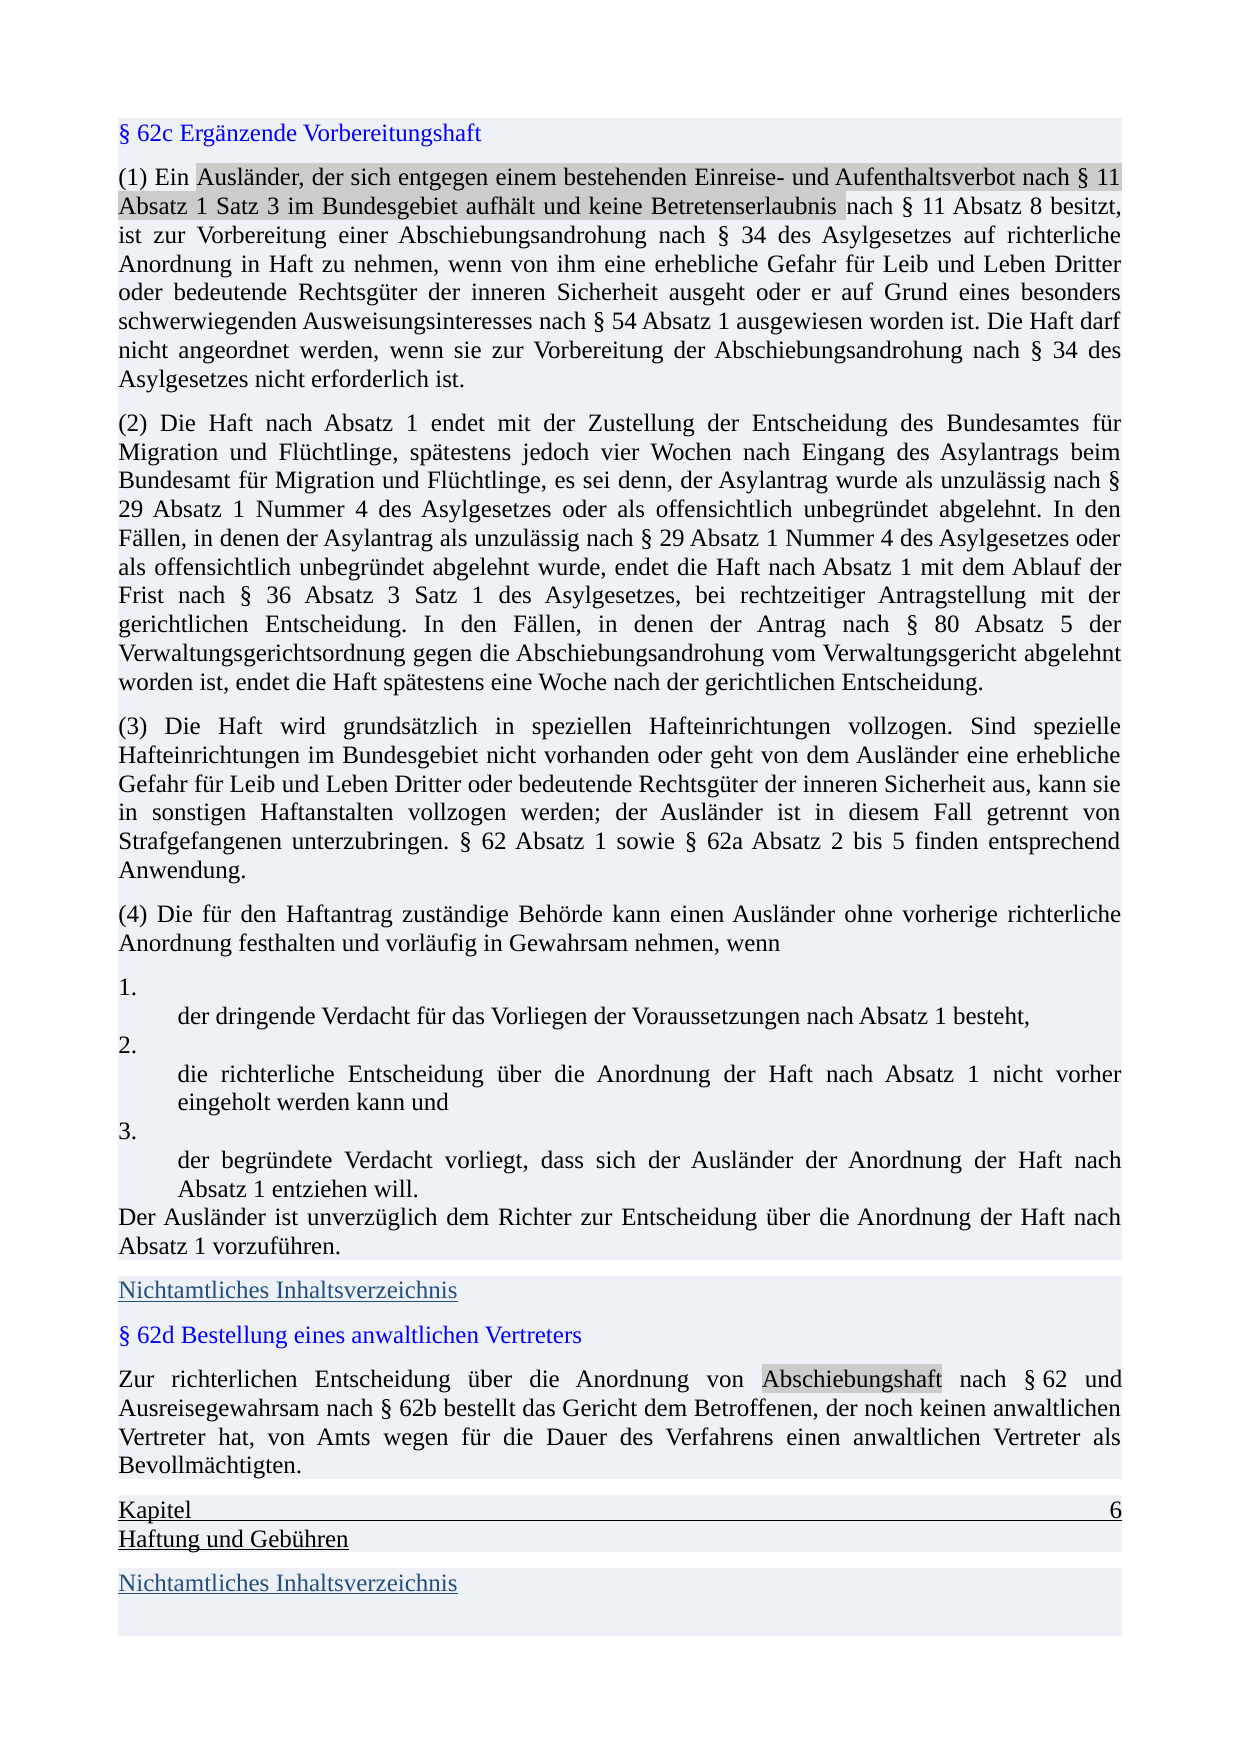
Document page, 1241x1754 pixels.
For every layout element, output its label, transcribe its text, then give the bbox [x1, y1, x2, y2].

text (1) Ein Ausländer, der sich entgegen einem bestehenden Einreise- und Aufenthaltsverbot nach § 11 Absatz 1 Satz 3 im Bundesgebiet aufhält und keine Betretenserlaubnis nach § 11 Absatz 8 besitzt, ist zur Vorbereitung einer Abschiebungsandrohung nach § 34 des Asylgesetzes auf richterliche Anordnung in Haft zu nehmen, wenn von ihm eine erhebliche Gefahr für Leib und Leben Dritter oder bedeutende Rechtsgüter der inneren Sicherheit ausgeht oder er auf Grund eines besonders schwerwiegenden Ausweisungsinteresses nach § 54 Absatz 1 ausgewiesen worden ist. Die Haft darf nicht angeordnet werden, wenn sie zur Vorbereitung der Abschiebungsandrohung nach § 34 des Asylgesetzes nicht erforderlich ist. [118, 162, 1122, 392]
text (3) Die Haft wird grundsätzlich in speziellen Hafteinrichtungen vollzogen. Sind spezielle Hafteinrichtungen im Bundesgebiet nicht vorhanden oder geht von dem Ausländer eine erhebliche Gefahr für Leib und Leben Dritter oder bedeutende Rechtsgüter der inneren Sicherheit aus, kann sie in sonstigen Haftanstalten vollzogen werden; der Ausländer ist in diesem Fall getrennt von Strafgefangenen unterzubringen. § 62 Absatz 1 sowie § 62a Absatz 2 bis 5 finden entsprechend Anwendung. [118, 711, 1122, 884]
subtitle § 62c Ergänzende Vorbereitungshaft [118, 118, 1122, 147]
text Nichtamtliches Inhaltsverzeichnis [118, 1276, 1122, 1304]
subtitle 2. [118, 1030, 1122, 1059]
list der begründete Verdacht vorliegt, dass sich der Ausländer der Anordnung der Haft nach Absatz 1 entziehen will. [177, 1145, 1122, 1202]
text (2) Die Haft nach Absatz 1 endet mit der Zustellung der Entscheidung des Bundesamtes für Migration und Flüchtlinge, spätestens jedoch vier Wochen nach Eingang des Asylantrags beim Bundesamt für Migration und Flüchtlinge, es sei denn, der Asylantrag wurde als unzulässig nach § 29 Absatz 1 Nummer 4 des Asylgesetzes oder als offensichtlich unbegründet abgelehnt. In den Fällen, in denen der Asylantrag als unzulässig nach § 29 Absatz 1 Nummer 4 des Asylgesetzes oder als offensichtlich unbegründet abgelehnt wurde, endet die Haft nach Absatz 1 mit dem Ablauf der Frist nach § 36 Absatz 3 Satz 1 des Asylgesetzes, bei rechtzeitiger Antragstellung mit der gerichtlichen Entscheidung. In den Fällen, in denen der Antrag nach § 80 Absatz 5 der Verwaltungsgerichtsordnung gegen die Abschiebungsandrohung vom Verwaltungsgericht abgelehnt worden ist, endet die Haft spätestens eine Woche nach der gerichtlichen Entscheidung. [118, 408, 1122, 696]
subtitle Haftung und Gebühren [118, 1521, 1122, 1552]
subtitle § 62d Bestellung eines anwaltlichen Vertreters [118, 1320, 1122, 1349]
list die richterliche Entscheidung über die Anordnung der Haft nach Absatz 1 nicht vorher eingeholt werden kann und [177, 1059, 1122, 1116]
subtitle 3. [118, 1116, 1122, 1145]
text Nichtamtliches Inhaltsverzeichnis [118, 1568, 1122, 1597]
list der dringende Verdacht für das Vorliegen der Voraussetzungen nach Absatz 1 besteht, [177, 1001, 1122, 1030]
subtitle Kapitel 6 [118, 1495, 1122, 1520]
text (4) Die für den Haftantrag zuständige Behörde kann einen Ausländer ohne vorherige richterliche Anordnung festhalten und vorläufig in Gewahrsam nehmen, wenn [118, 899, 1122, 957]
text Der Ausländer ist unverzüglich dem Richter zur Entscheidung über die Anordnung der Haft nach Absatz 1 vorzuführen. [118, 1202, 1122, 1260]
text Zur richterlichen Entscheidung über die Anordnung von Abschiebungshaft nach § 62 und Ausreisegewahrsam nach § 62b bestellt das Gericht dem Betroffenen, der noch keinen anwaltlichen Vertreter hat, von Amts wegen für die Dauer des Verfahrens einen anwaltlichen Vertreter als Bevollmächtigten. [118, 1364, 1122, 1479]
subtitle 1. [118, 972, 1122, 1001]
